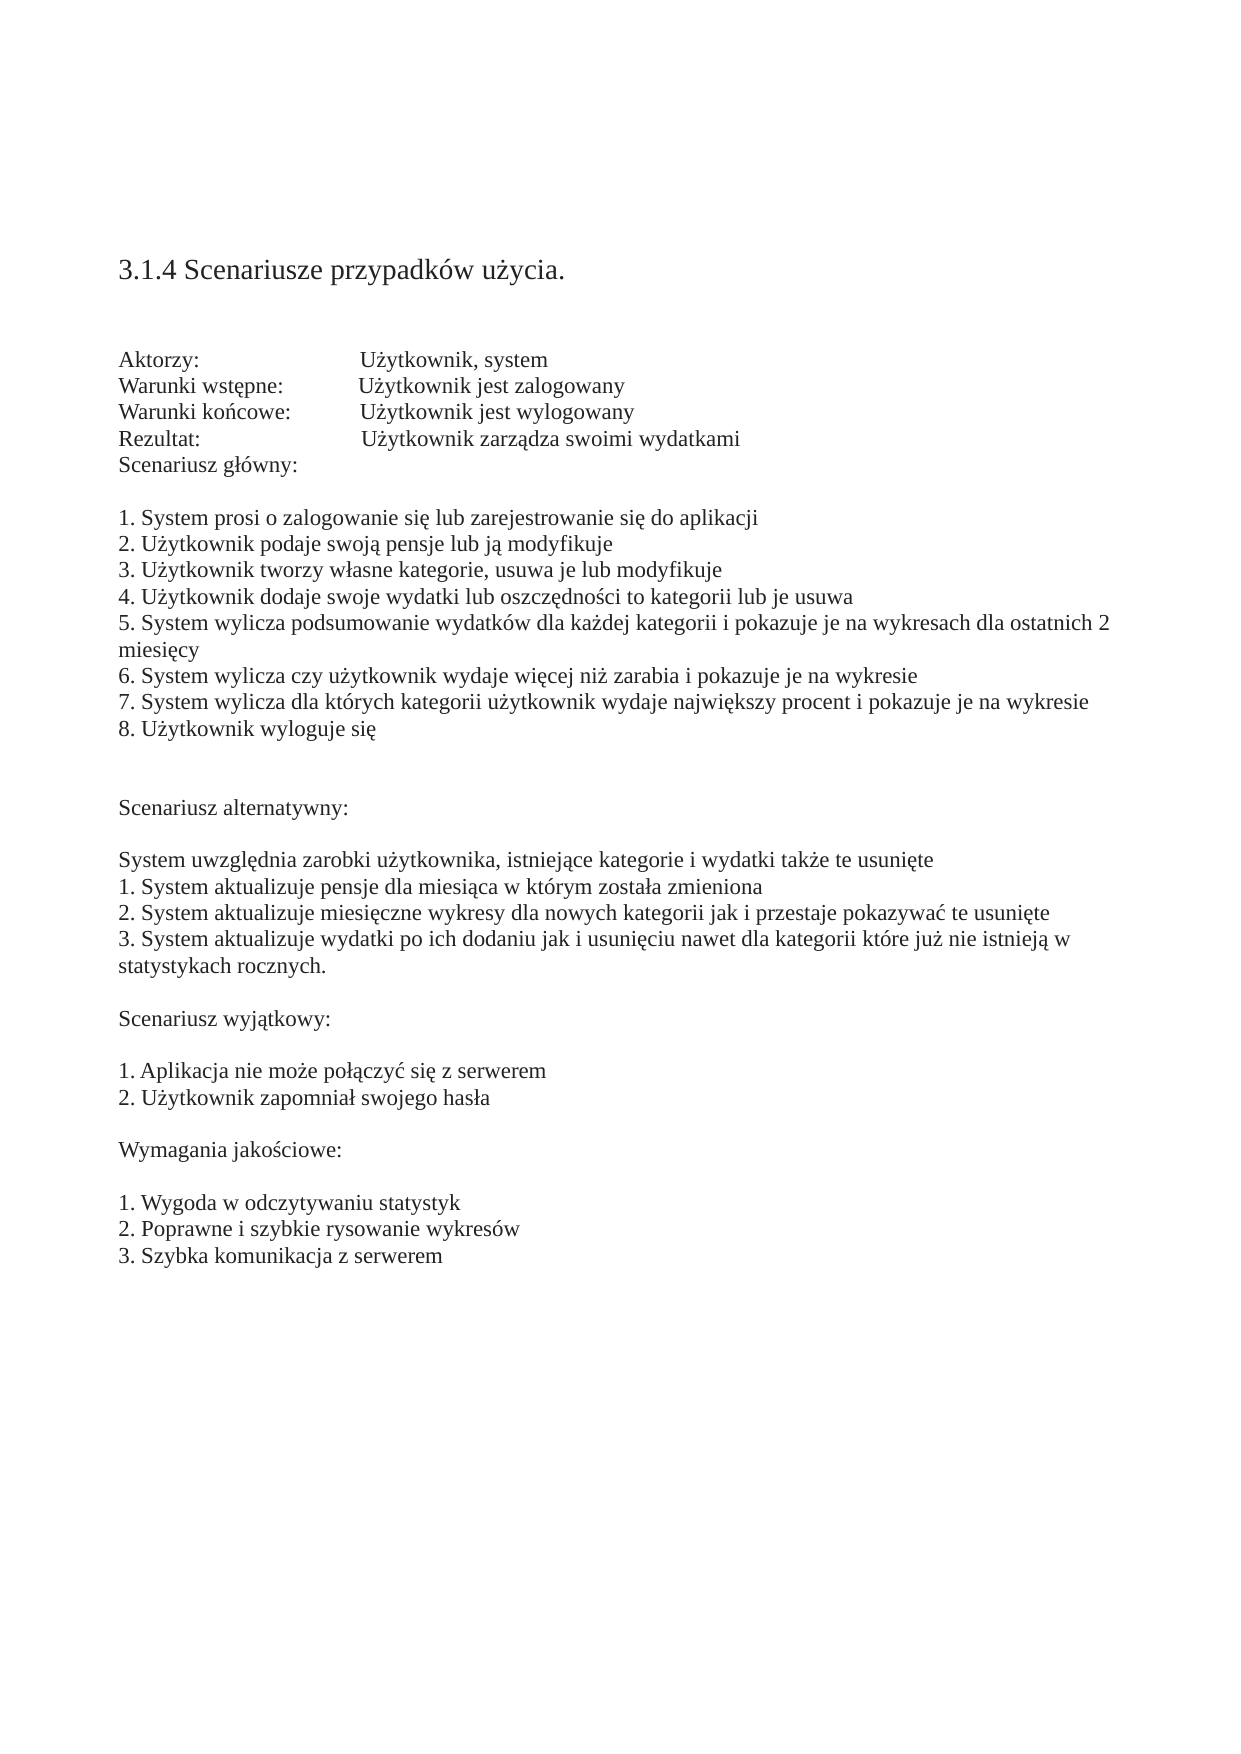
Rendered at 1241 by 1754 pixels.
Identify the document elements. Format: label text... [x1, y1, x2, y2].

text Rezultat: Użytkownik zarządza swoimi wydatkami [118, 425, 1122, 451]
text Scenariusz alternatywny: [118, 794, 1122, 820]
text 1. Wygoda w odczytywaniu statystyk [118, 1189, 1122, 1215]
text 3.1.4 Scenariusze przypadków użycia. [118, 252, 1122, 286]
text 3. Szybka komunikacja z serwerem [118, 1242, 1122, 1268]
text 5. System wylicza podsumowanie wydatków dla każdej kategorii i pokazuje je na wykresach dla ostatnich 2 miesięcy [118, 609, 1122, 662]
text 3. Użytkownik tworzy własne kategorie, usuwa je lub modyfikuje [118, 557, 1122, 583]
text 4. Użytkownik dodaje swoje wydatki lub oszczędności to kategorii lub je usuwa [118, 583, 1122, 609]
text 2. Użytkownik zapomniał swojego hasła [118, 1084, 1122, 1110]
text 2. Użytkownik podaje swoją pensje lub ją modyfikuje [118, 530, 1122, 557]
text 2. System aktualizuje miesięczne wykresy dla nowych kategorii jak i przestaje pokazywać te usunięte [118, 899, 1122, 926]
text 1. Aplikacja nie może połączyć się z serwerem [118, 1057, 1122, 1084]
text 7. System wylicza dla których kategorii użytkownik wydaje największy procent i pokazuje je na wykresie [118, 688, 1122, 715]
text Scenariusz wyjątkowy: [118, 1004, 1122, 1031]
text Warunki końcowe: Użytkownik jest wylogowany [118, 398, 1122, 425]
text Scenariusz główny: [118, 451, 1122, 477]
text Wymagania jakościowe: [118, 1136, 1122, 1163]
text 1. System aktualizuje pensje dla miesiąca w którym została zmieniona [118, 873, 1122, 899]
text 6. System wylicza czy użytkownik wydaje więcej niż zarabia i pokazuje je na wykresie [118, 662, 1122, 688]
text 8. Użytkownik wyloguje się [118, 715, 1122, 741]
text 1. System prosi o zalogowanie się lub zarejestrowanie się do aplikacji [118, 504, 1122, 530]
text System uwzględnia zarobki użytkownika, istniejące kategorie i wydatki także te usunięte [118, 846, 1122, 873]
text 2. Poprawne i szybkie rysowanie wykresów [118, 1215, 1122, 1242]
text Warunki wstępne: Użytkownik jest zalogowany [118, 372, 1122, 398]
text 3. System aktualizuje wydatki po ich dodaniu jak i usunięciu nawet dla kategorii które już nie istnieją w statystykach rocznych. [118, 926, 1122, 978]
text Aktorzy: Użytkownik, system [118, 346, 1122, 372]
